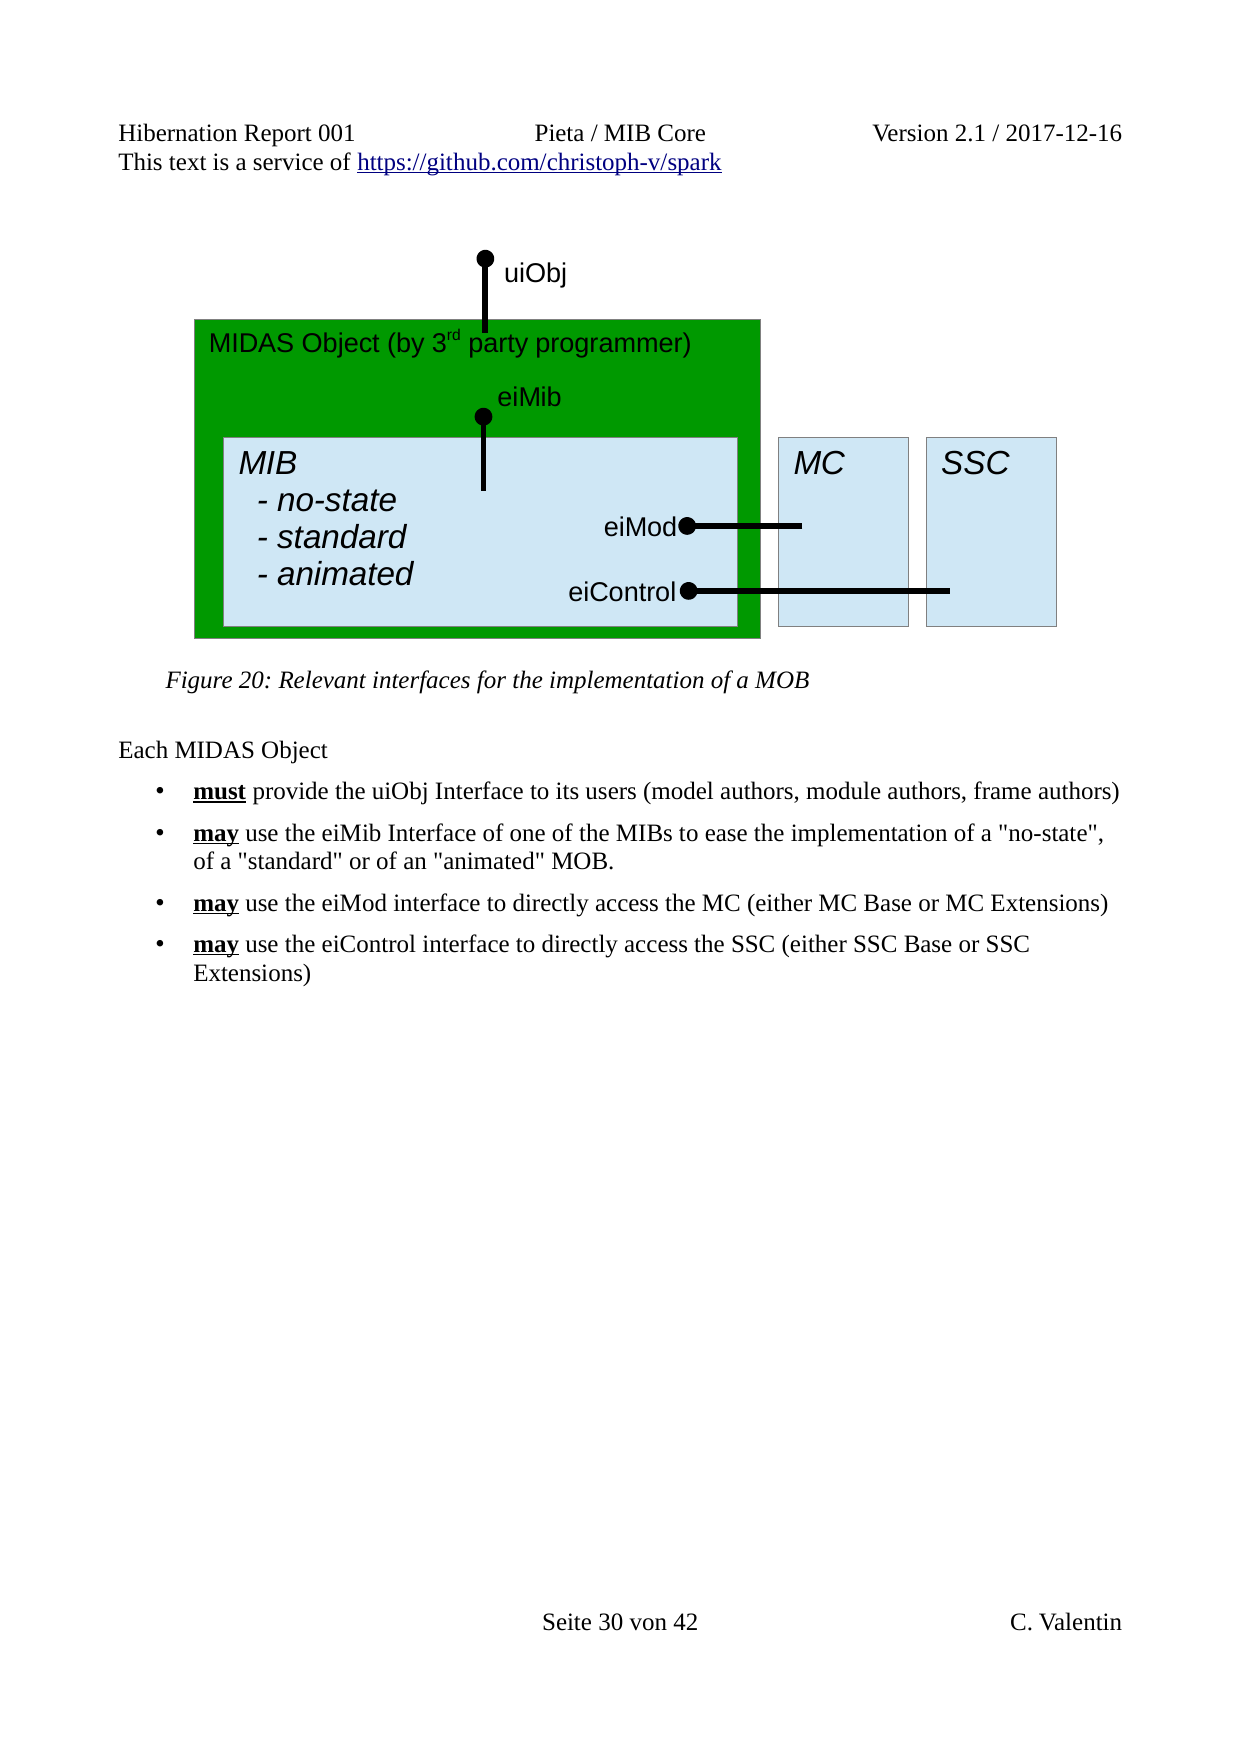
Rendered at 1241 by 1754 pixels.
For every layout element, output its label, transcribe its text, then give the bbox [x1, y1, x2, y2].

list may use the eiMib Interface of one of the MIBs to ease the implementation of a "no-state", of a "standard" or of an "animated" MOB. [156, 818, 1122, 875]
list must provide the uiObj Interface to its users (model authors, module authors, frame authors) [156, 776, 1122, 805]
list may use the eiMod interface to directly access the MC (either MC Base or MC Extensions) [156, 888, 1122, 916]
list may use the eiControl interface to directly access the SSC (either SSC Base or SSC Extensions) [156, 929, 1122, 986]
text Each MIDAS Object [118, 735, 1122, 764]
text Figure 20: Relevant interfaces for the implementation of a MOB [165, 218, 1068, 694]
